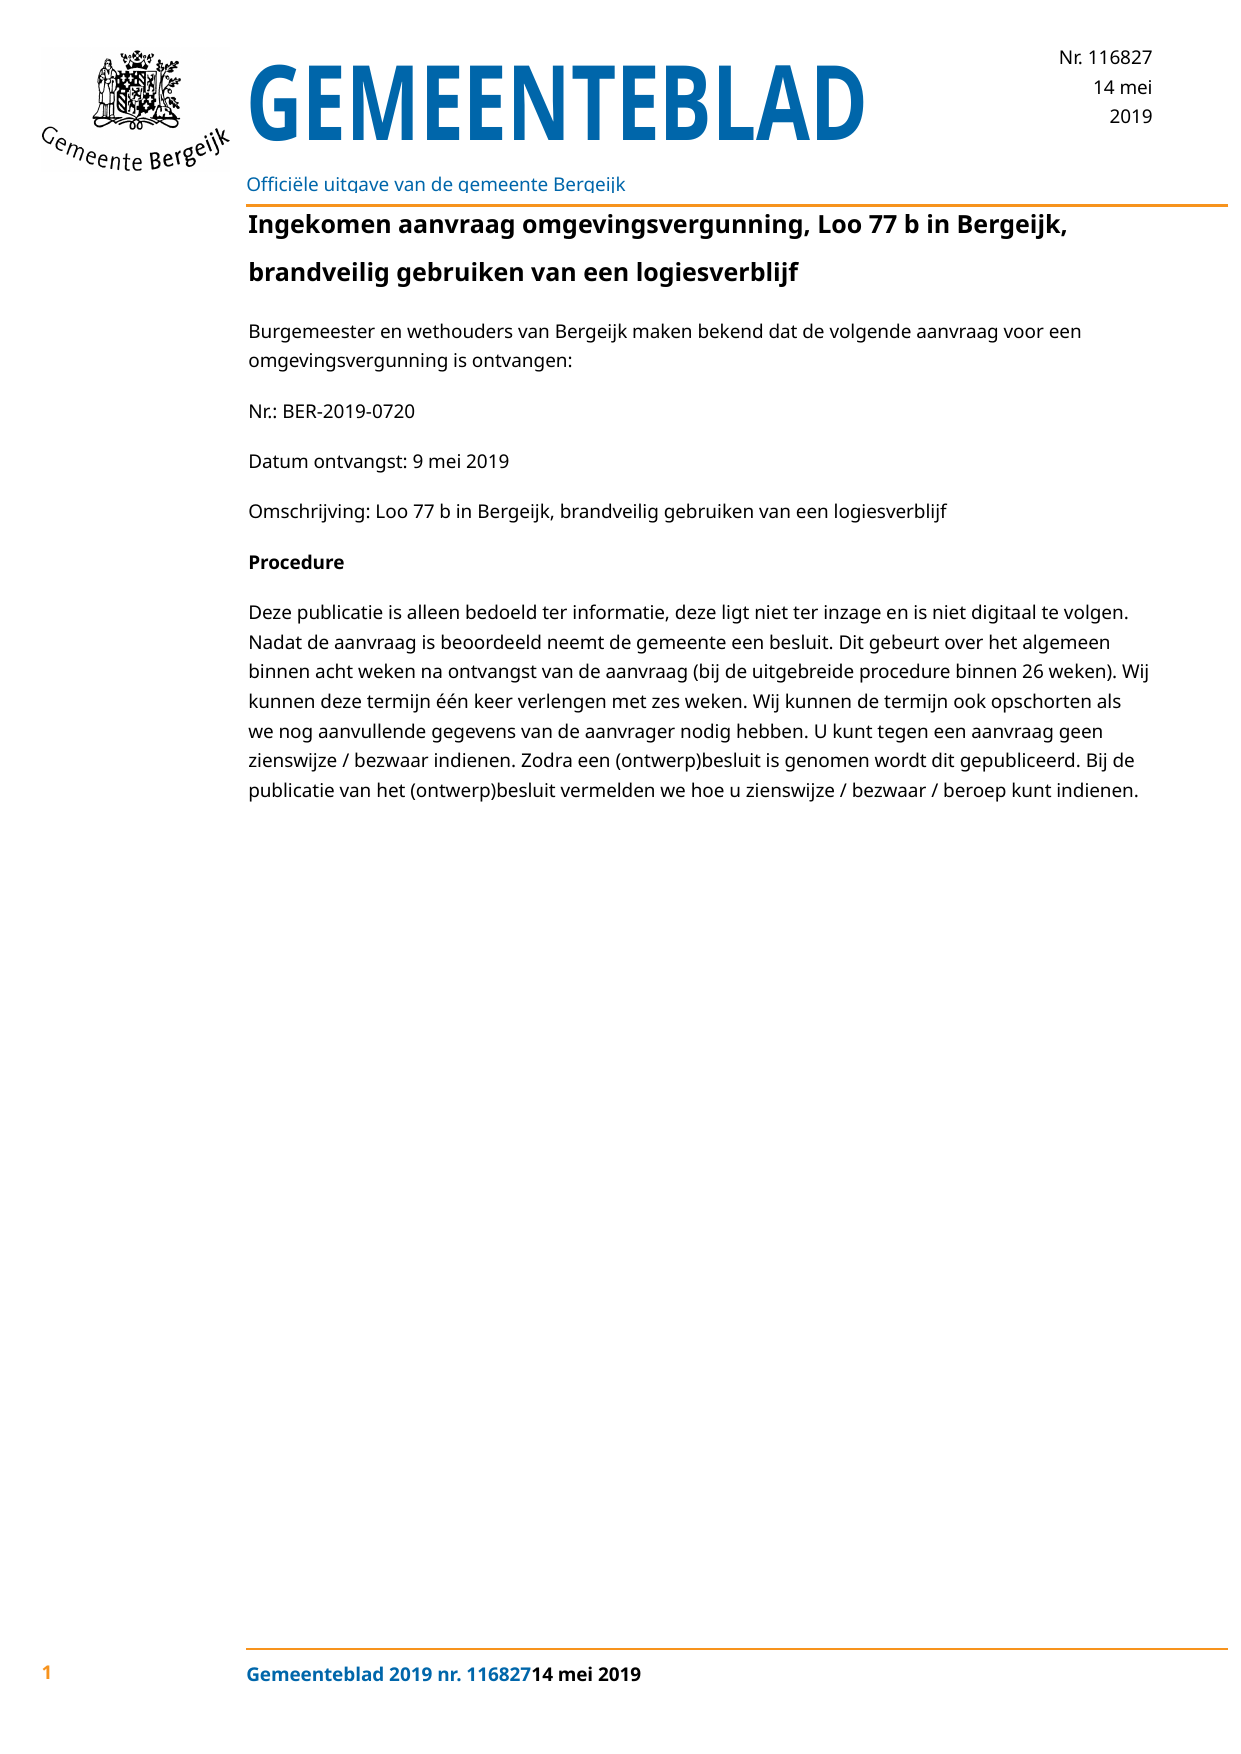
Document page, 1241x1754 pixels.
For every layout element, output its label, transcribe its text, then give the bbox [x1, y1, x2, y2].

text Procedure [248, 549, 1152, 575]
picture [41, 47, 231, 172]
text Ingekomen aanvraag omgevingsvergunning, Loo 77 b in Bergeijk, brandveilig gebruiken van een logiesverblijf [248, 207, 1152, 288]
text Omschrijving: Loo 77 b in Bergeijk, brandveilig gebruiken van een logiesverblijf [248, 499, 1152, 524]
text Deze publicatie is alleen bedoeld ter informatie, deze ligt niet ter inzage en is niet digitaal te volgen. Nadat de aanvraag is beoordeeld neemt de gemeente een besluit. Dit gebeurt over het algemeen binnen acht weken na ontvangst van de aanvraag (bij de uitgebreide procedure binnen 26 weken). Wij kunnen deze termijn één keer verlengen met zes weken. Wij kunnen de termijn ook opschorten als we nog aanvullende gegevens van de aanvrager nodig hebben. U kunt tegen een aanvraag geen zienswijze / bezwaar indienen. Zodra een (ontwerp)besluit is genomen wordt dit gepubliceerd. Bij de publicatie van het (ontwerp)besluit vermelden we hoe u zienswijze / bezwaar / beroep kunt indienen. [248, 599, 1152, 803]
text Nr.: BER-2019-0720 [248, 398, 1152, 424]
text Burgemeester en wethouders van Bergeijk maken bekend dat de volgende aanvraag voor een omgevingsvergunning is ontvangen: [248, 318, 1152, 373]
text Datum ontvangst: 9 mei 2019 [248, 448, 1152, 474]
